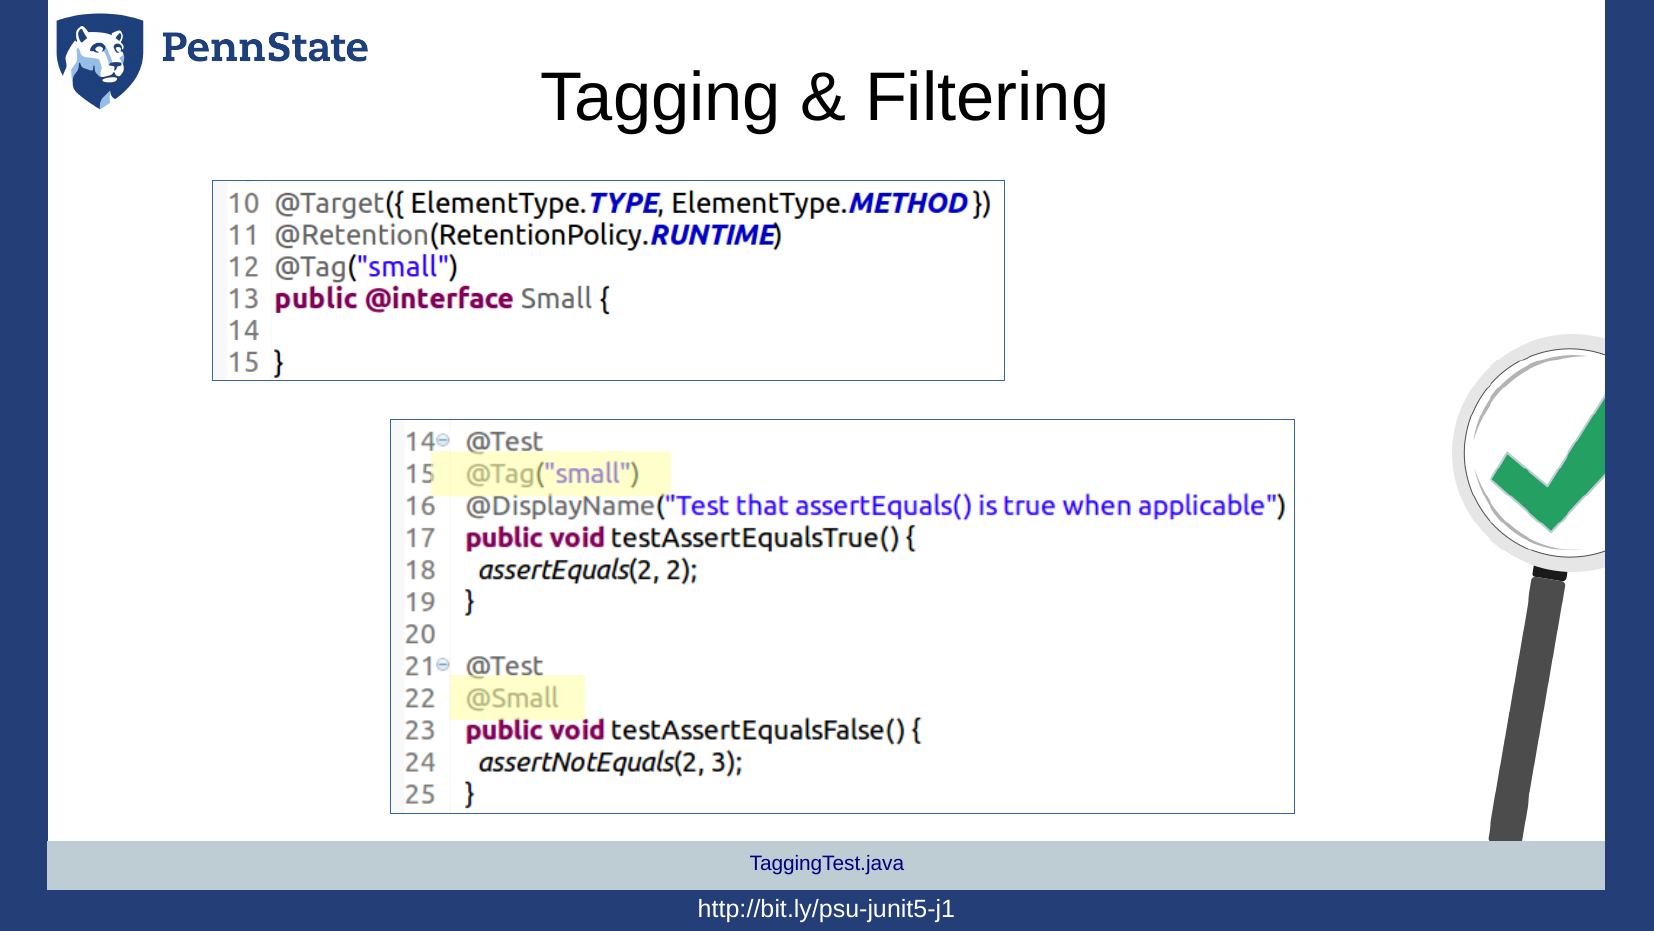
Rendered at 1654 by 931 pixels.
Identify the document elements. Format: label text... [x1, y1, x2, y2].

picture [1452, 334, 1605, 841]
title Tagging & Filtering [60, 19, 1591, 175]
picture [390, 419, 1295, 814]
title TaggingTest.java [162, 816, 1492, 910]
picture [48, 0, 411, 152]
picture [212, 180, 1005, 381]
text_box [431, 451, 672, 497]
text_box [450, 675, 586, 721]
